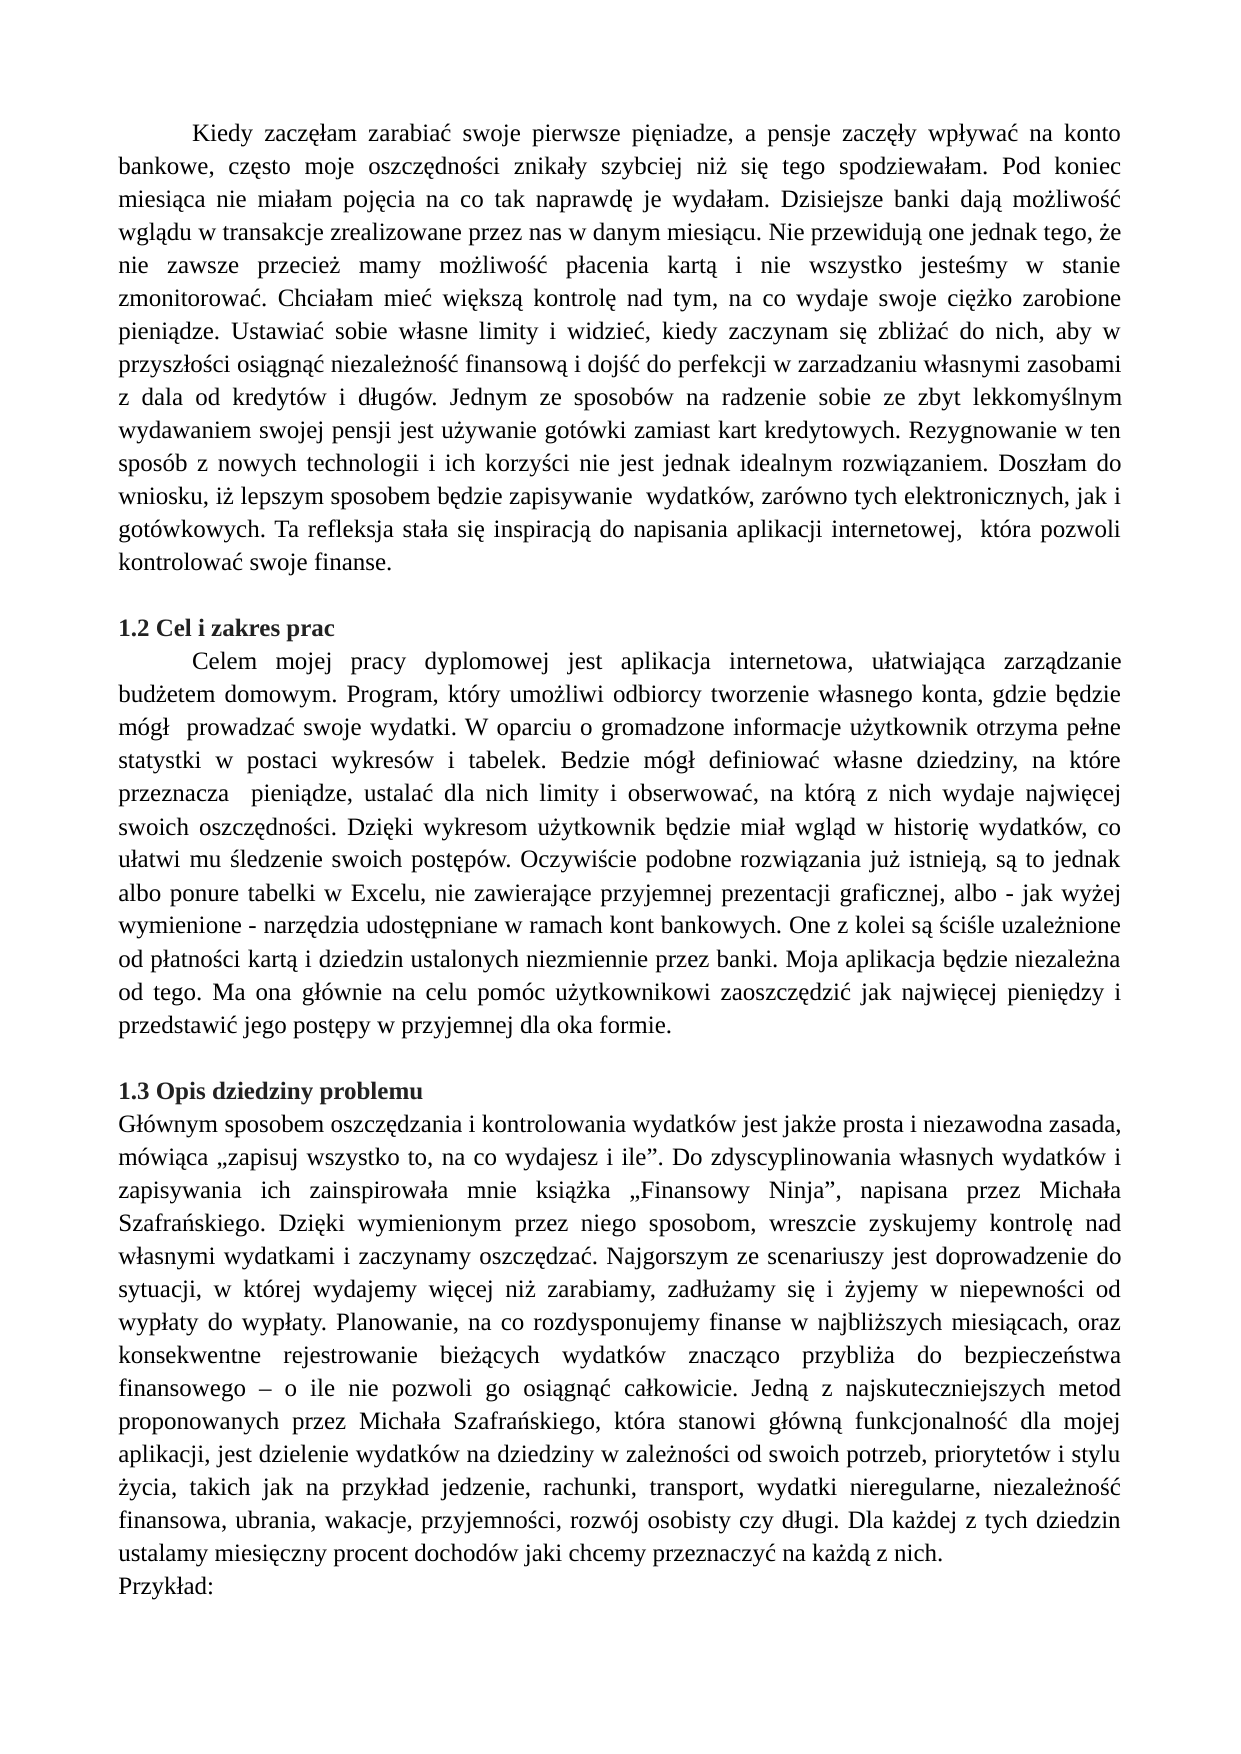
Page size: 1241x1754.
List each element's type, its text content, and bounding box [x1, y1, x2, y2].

text 1.3 Opis dziedziny problemu [118, 1076, 1122, 1104]
text 1.2 Cel i zakres prac [118, 613, 1122, 642]
text Przykład: [118, 1571, 1122, 1600]
text Kiedy zaczęłam zarabiać swoje pierwsze pięniadze, a pensje zaczęły wpływać na konto bankowe, często moje oszczędności znikały szybciej niż się tego spodziewałam. Pod koniec miesiąca nie miałam pojęcia na co tak naprawdę je wydałam. Dzisiejsze banki dają możliwość wglądu w transakcje zrealizowane przez nas w danym miesiącu. Nie przewidują one jednak tego, że nie zawsze przecież mamy możliwość płacenia kartą i nie wszystko jesteśmy w stanie zmonitorować. Chciałam mieć większą kontrolę nad tym, na co wydaje swoje ciężko zarobione pieniądze. Ustawiać sobie własne limity i widzieć, kiedy zaczynam się zbliżać do nich, aby w przyszłości osiągnąć niezależność finansową i dojść do perfekcji w zarzadzaniu własnymi zasobami z dala od kredytów i długów. Jednym ze sposobów na radzenie sobie ze zbyt lekkomyślnym wydawaniem swojej pensji jest używanie gotówki zamiast kart kredytowych. Rezygnowanie w ten sposób z nowych technologii i ich korzyści nie jest jednak idealnym rozwiązaniem. Doszłam do wniosku, iż lepszym sposobem będzie zapisywanie wydatków, zarówno tych elektronicznych, jak i gotówkowych. Ta refleksja stała się inspiracją do napisania aplikacji internetowej, która pozwoli kontrolować swoje finanse. [118, 118, 1122, 576]
text Głównym sposobem oszczędzania i kontrolowania wydatków jest jakże prosta i niezawodna zasada, mówiąca „zapisuj wszystko to, na co wydajesz i ile”. Do zdyscyplinowania własnych wydatków i zapisywania ich zainspirowała mnie książka „Finansowy Ninja”, napisana przez Michała Szafrańskiego. Dzięki wymienionym przez niego sposobom, wreszcie zyskujemy kontrolę nad własnymi wydatkami i zaczynamy oszczędzać. Najgorszym ze scenariuszy jest doprowadzenie do sytuacji, w której wydajemy więcej niż zarabiamy, zadłużamy się i żyjemy w niepewności od wypłaty do wypłaty. Planowanie, na co rozdysponujemy finanse w najbliższych miesiącach, oraz konsekwentne rejestrowanie bieżących wydatków znacząco przybliża do bezpieczeństwa finansowego – o ile nie pozwoli go osiągnąć całkowicie. Jedną z najskuteczniejszych metod proponowanych przez Michała Szafrańskiego, która stanowi główną funkcjonalność dla mojej aplikacji, jest dzielenie wydatków na dziedziny w zależności od swoich potrzeb, priorytetów i stylu życia, takich jak na przykład jedzenie, rachunki, transport, wydatki nieregularne, niezależność finansowa, ubrania, wakacje, przyjemności, rozwój osobisty czy długi. Dla każdej z tych dziedzin ustalamy miesięczny procent dochodów jaki chcemy przeznaczyć na każdą z nich. [118, 1109, 1122, 1567]
text Celem mojej pracy dyplomowej jest aplikacja internetowa, ułatwiająca zarządzanie budżetem domowym. Program, który umożliwi odbiorcy tworzenie własnego konta, gdzie będzie mógł prowadzać swoje wydatki. W oparciu o gromadzone informacje użytkownik otrzyma pełne statystki w postaci wykresów i tabelek. Bedzie mógł definiować własne dziedziny, na które przeznacza pieniądze, ustalać dla nich limity i obserwować, na którą z nich wydaje najwięcej swoich oszczędności. Dzięki wykresom użytkownik będzie miał wgląd w historię wydatków, co ułatwi mu śledzenie swoich postępów. Oczywiście podobne rozwiązania już istnieją, są to jednak albo ponure tabelki w Excelu, nie zawierające przyjemnej prezentacji graficznej, albo - jak wyżej wymienione - narzędzia udostępniane w ramach kont bankowych. One z kolei są ściśle uzależnione od płatności kartą i dziedzin ustalonych niezmiennie przez banki. Moja aplikacja będzie niezależna od tego. Ma ona głównie na celu pomóc użytkownikowi zaoszczędzić jak najwięcej pieniędzy i przedstawić jego postępy w przyjemnej dla oka formie. [118, 646, 1122, 1038]
